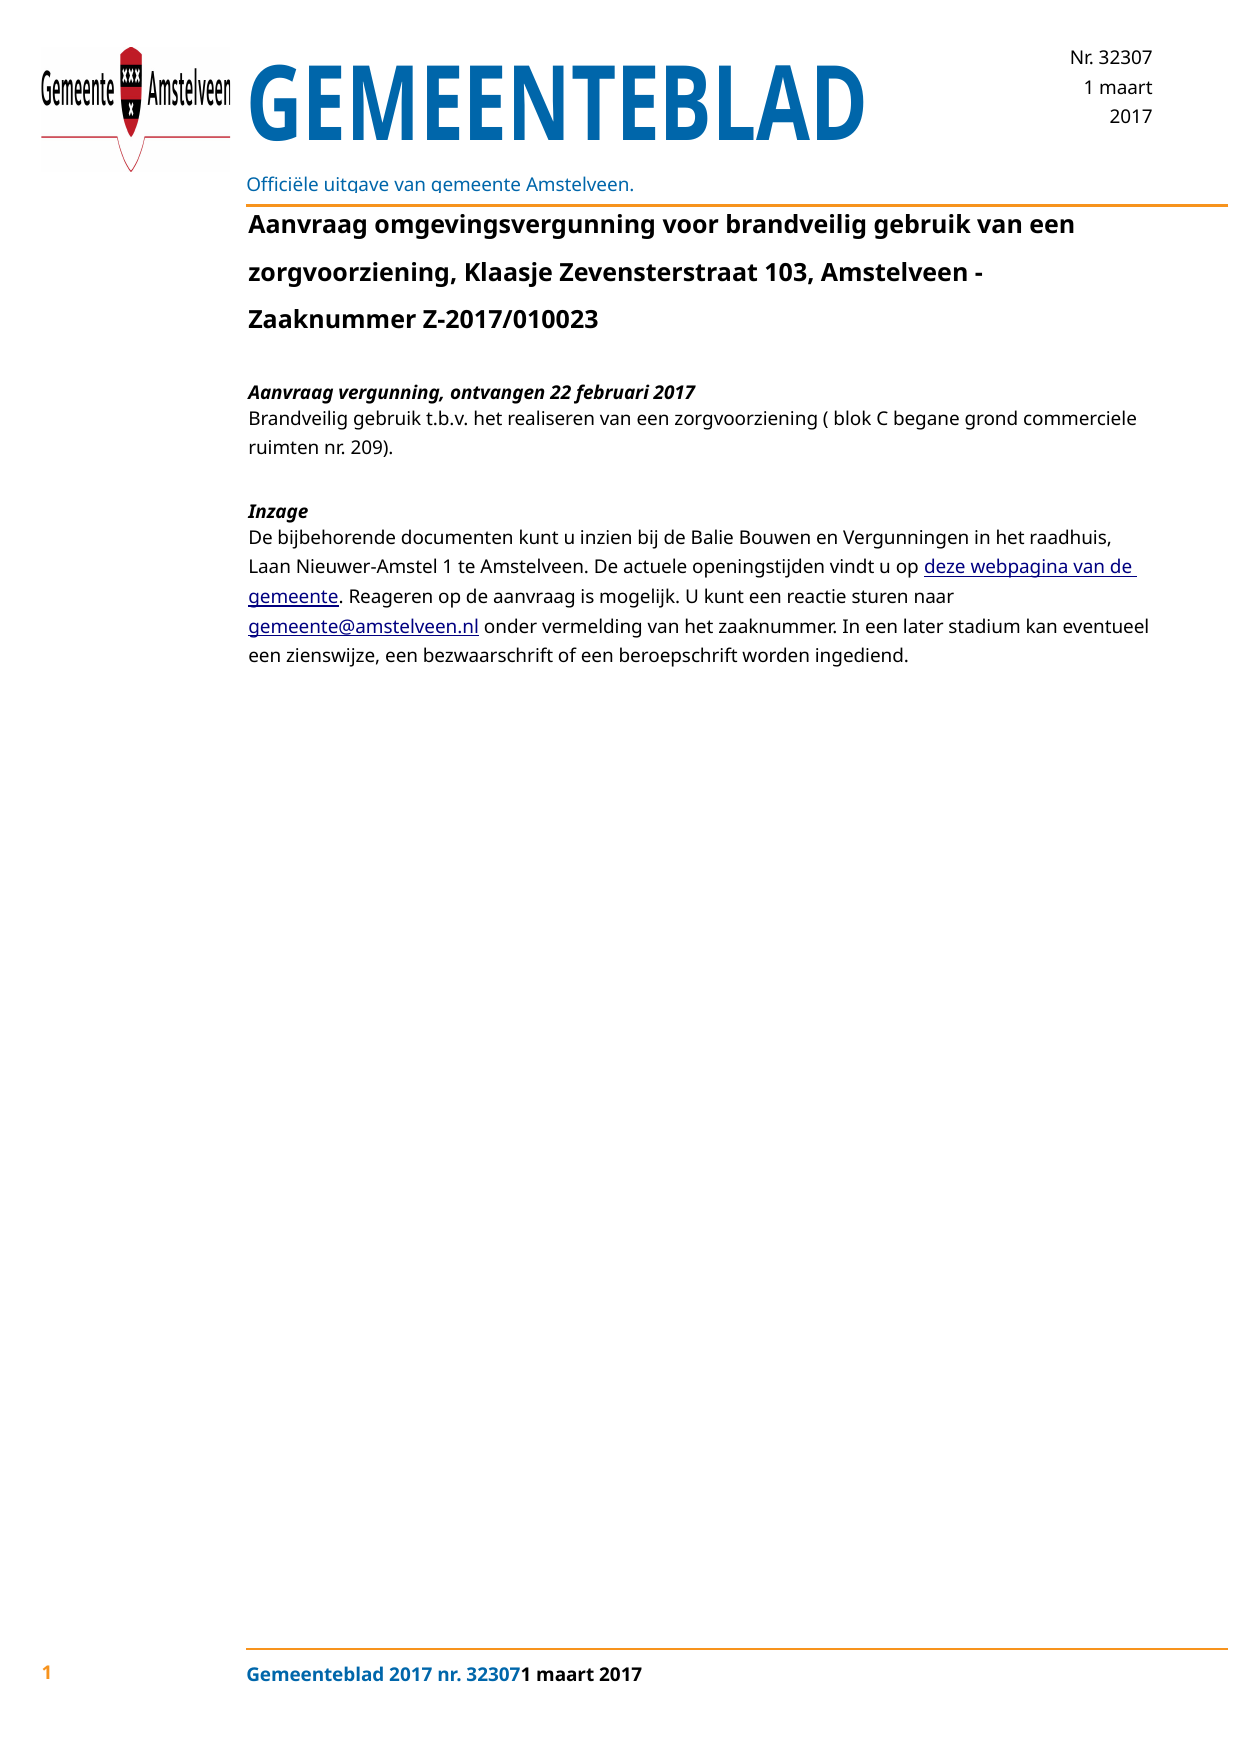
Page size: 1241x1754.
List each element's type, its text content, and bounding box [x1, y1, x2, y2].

text Inzage [248, 498, 1152, 524]
picture [41, 47, 231, 172]
text De bijbehorende documenten kunt u inzien bij de Balie Bouwen en Vergunningen in het raadhuis, Laan Nieuwer-Amstel 1 te Amstelveen. De actuele openingstijden vindt u op deze webpagina van de gemeente. Reageren op de aanvraag is mogelijk. U kunt een reactie sturen naar gemeente@amstelveen.nl onder vermelding van het zaaknummer. In een later stadium kan eventueel een zienswijze, een bezwaarschrift of een beroepschrift worden ingediend. [248, 524, 1152, 668]
text Aanvraag vergunning, ontvangen 22 februari 2017 [248, 379, 1152, 405]
text Aanvraag omgevingsvergunning voor brandveilig gebruik van een zorgvoorziening, Klaasje Zevensterstraat 103, Amstelveen - Zaaknummer Z-2017/010023 [248, 207, 1152, 336]
text Brandveilig gebruik t.b.v. het realiseren van een zorgvoorziening ( blok C begane grond commerciele ruimten nr. 209). [248, 405, 1152, 460]
